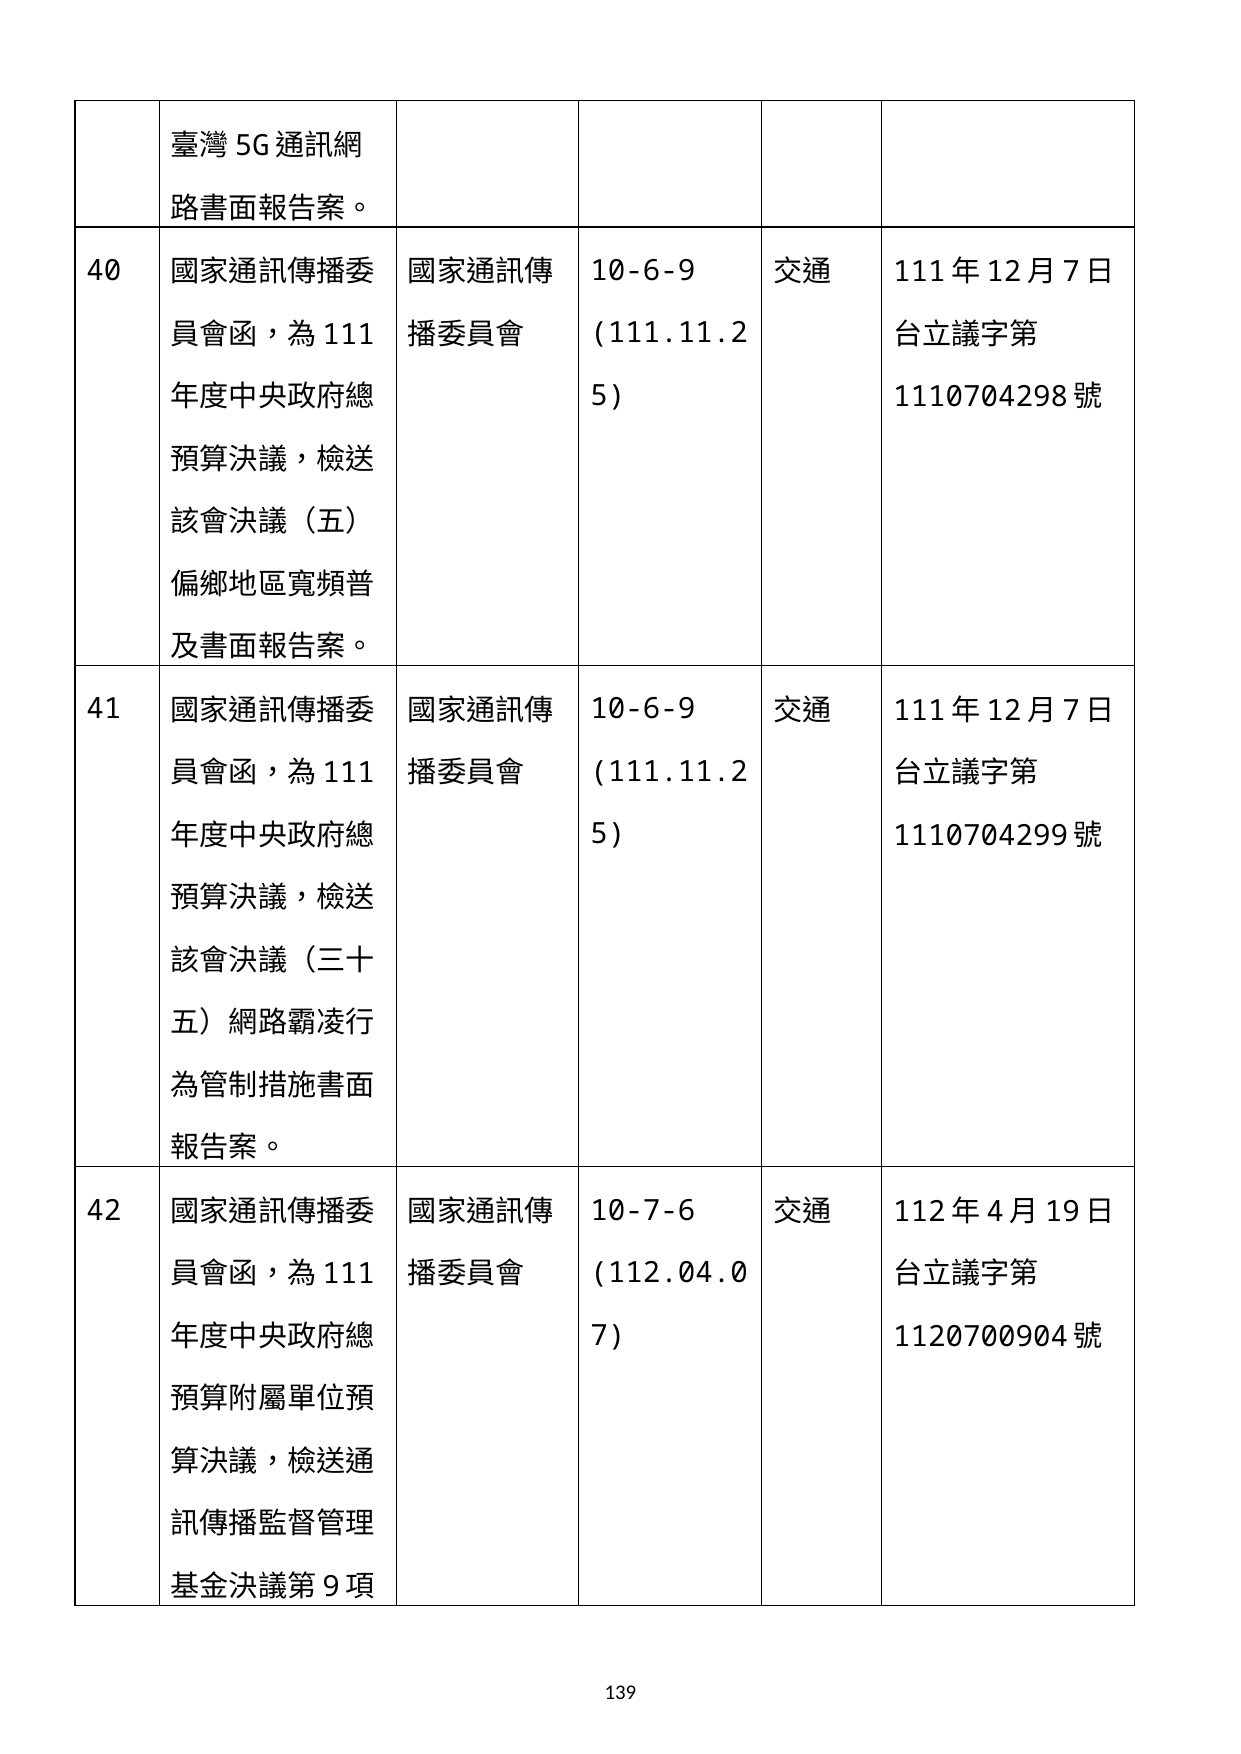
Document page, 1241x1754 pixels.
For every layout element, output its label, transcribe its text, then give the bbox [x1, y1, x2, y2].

table_cell 40 [76, 228, 159, 665]
table_cell [579, 101, 761, 226]
table_cell 111年12月7日 台立議字第1110704299號 [882, 666, 1134, 1166]
table_cell 國家通訊傳播委員會函，為111年度中央政府總預算決議，檢送該會決議（五）偏鄉地區寬頻普及書面報告案。 [160, 228, 396, 665]
table_cell 交通 [762, 666, 881, 1166]
table_cell 國家通訊傳播委員會 [397, 666, 578, 1166]
table_cell [76, 101, 159, 226]
table_cell 111年12月7日 台立議字第1110704298號 [882, 228, 1134, 665]
table_cell 臺灣5G通訊網路書面報告案。 [160, 101, 396, 226]
table_cell 10-6-9 (111.11.25) [579, 666, 761, 1166]
table_cell 112年4月19日 台立議字第1120700904號 [882, 1167, 1134, 1604]
table_cell [762, 101, 881, 226]
table_cell 國家通訊傳播委員會函，為111年度中央政府總預算附屬單位預算決議，檢送通訊傳播監督管理基金決議第9項 [160, 1167, 396, 1604]
table_cell 交通 [762, 228, 881, 665]
table_cell 國家通訊傳播委員會 [397, 1167, 578, 1604]
table_cell 41 [76, 666, 159, 1166]
table_cell 交通 [762, 1167, 881, 1604]
table_cell 10-6-9 (111.11.25) [579, 228, 761, 665]
table_cell 10-7-6 (112.04.07) [579, 1167, 761, 1604]
table_cell 國家通訊傳播委員會 [397, 228, 578, 665]
table_cell [882, 101, 1134, 226]
table_cell 42 [76, 1167, 159, 1604]
table_cell [397, 101, 578, 226]
table_cell 國家通訊傳播委員會函，為111年度中央政府總預算決議，檢送該會決議（三十五）網路霸凌行為管制措施書面報告案。 [160, 666, 396, 1166]
